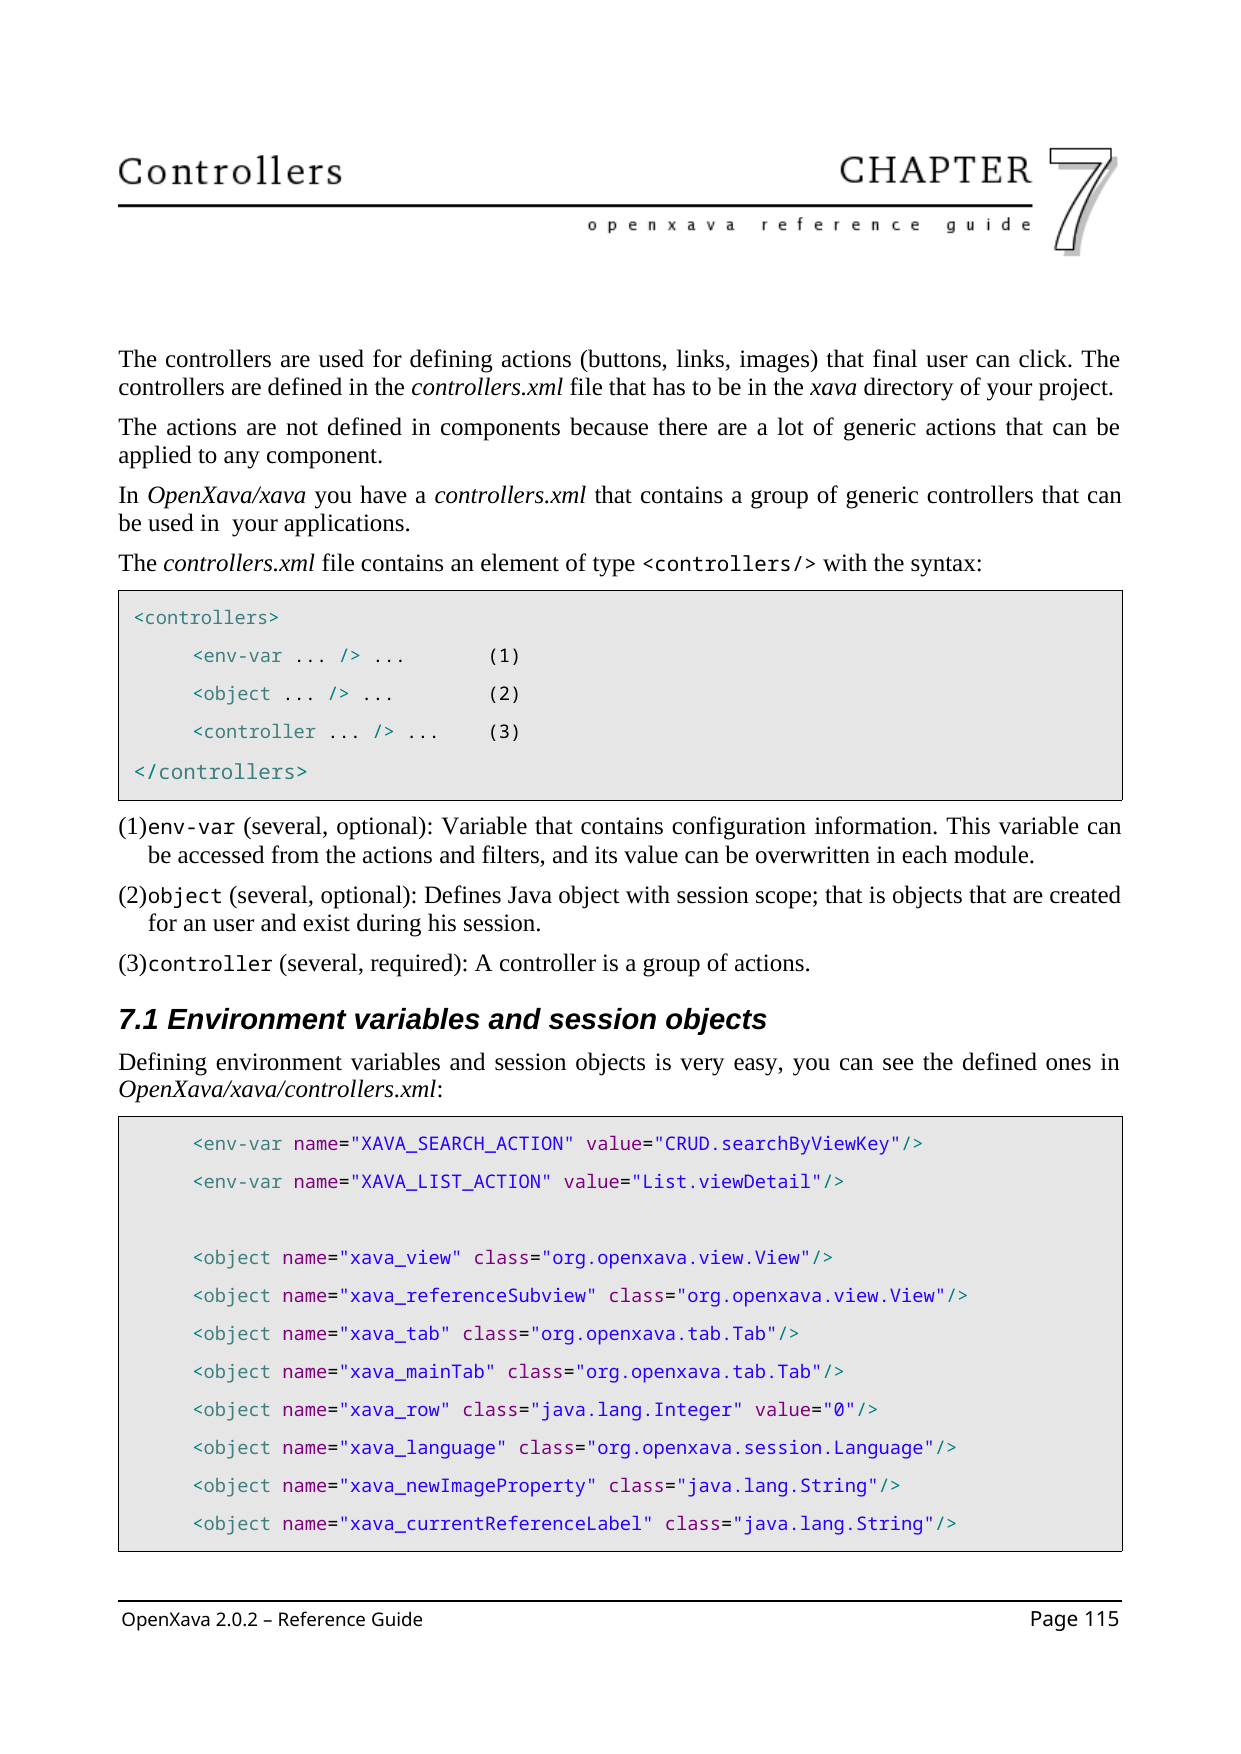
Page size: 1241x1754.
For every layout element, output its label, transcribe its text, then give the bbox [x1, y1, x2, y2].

text <object name="xava_newImageProperty" class="java.lang.String"/> [119, 1458, 1122, 1496]
text The controllers.xml file contains an element of type <controllers/> with the syntax: [118, 549, 1122, 577]
text <object ... /> ... (2) [119, 666, 1122, 704]
text <object name="xava_row" class="java.lang.Integer" value="0"/> [119, 1382, 1122, 1420]
text <object name="xava_mainTab" class="org.openxava.tab.Tab"/> [119, 1344, 1122, 1382]
text <controller ... /> ... (3) [119, 704, 1122, 742]
text <object name="xava_tab" class="org.openxava.tab.Tab"/> [119, 1306, 1122, 1344]
text <env-var ... /> ... (1) [119, 628, 1122, 666]
text <object name="xava_view" class="org.openxava.view.View"/> [119, 1230, 1122, 1268]
text <controllers> [119, 591, 1122, 628]
list controller (several, required): A controller is a group of actions. [118, 949, 1122, 978]
text <object name="xava_referenceSubview" class="org.openxava.view.View"/> [119, 1268, 1122, 1306]
text The controllers are used for defining actions (buttons, links, images) that final user can click. The controllers are defined in the controllers.xml file that has to be in the xava directory of your project. [118, 345, 1122, 401]
list object (several, optional): Defines Java object with session scope; that is objects that are created for an user and exist during his session. [118, 881, 1122, 937]
subtitle Environment variables and session objects [118, 1003, 1122, 1035]
text <object name="xava_language" class="org.openxava.session.Language"/> [119, 1420, 1122, 1458]
text <env-var name="XAVA_LIST_ACTION" value="List.viewDetail"/> [119, 1154, 1122, 1192]
text </controllers> [119, 742, 1122, 800]
text In OpenXava/xava you have a controllers.xml that contains a group of generic controllers that can be used in your applications. [118, 481, 1122, 537]
text <env-var name="XAVA_SEARCH_ACTION" value="CRUD.searchByViewKey"/> [119, 1117, 1122, 1154]
picture [118, 118, 1122, 288]
text <object name="xava_currentReferenceLabel" class="java.lang.String"/> [119, 1496, 1122, 1551]
text The actions are not defined in components because there are a lot of generic actions that can be applied to any component. [118, 413, 1122, 469]
list env-var (several, optional): Variable that contains configuration information. This variable can be accessed from the actions and filters, and its value can be overwritten in each module. [118, 812, 1122, 868]
subtitle Controllers [118, 288, 1122, 293]
text Defining environment variables and session objects is very easy, you can see the defined ones in OpenXava/xava/controllers.xml: [118, 1048, 1122, 1103]
